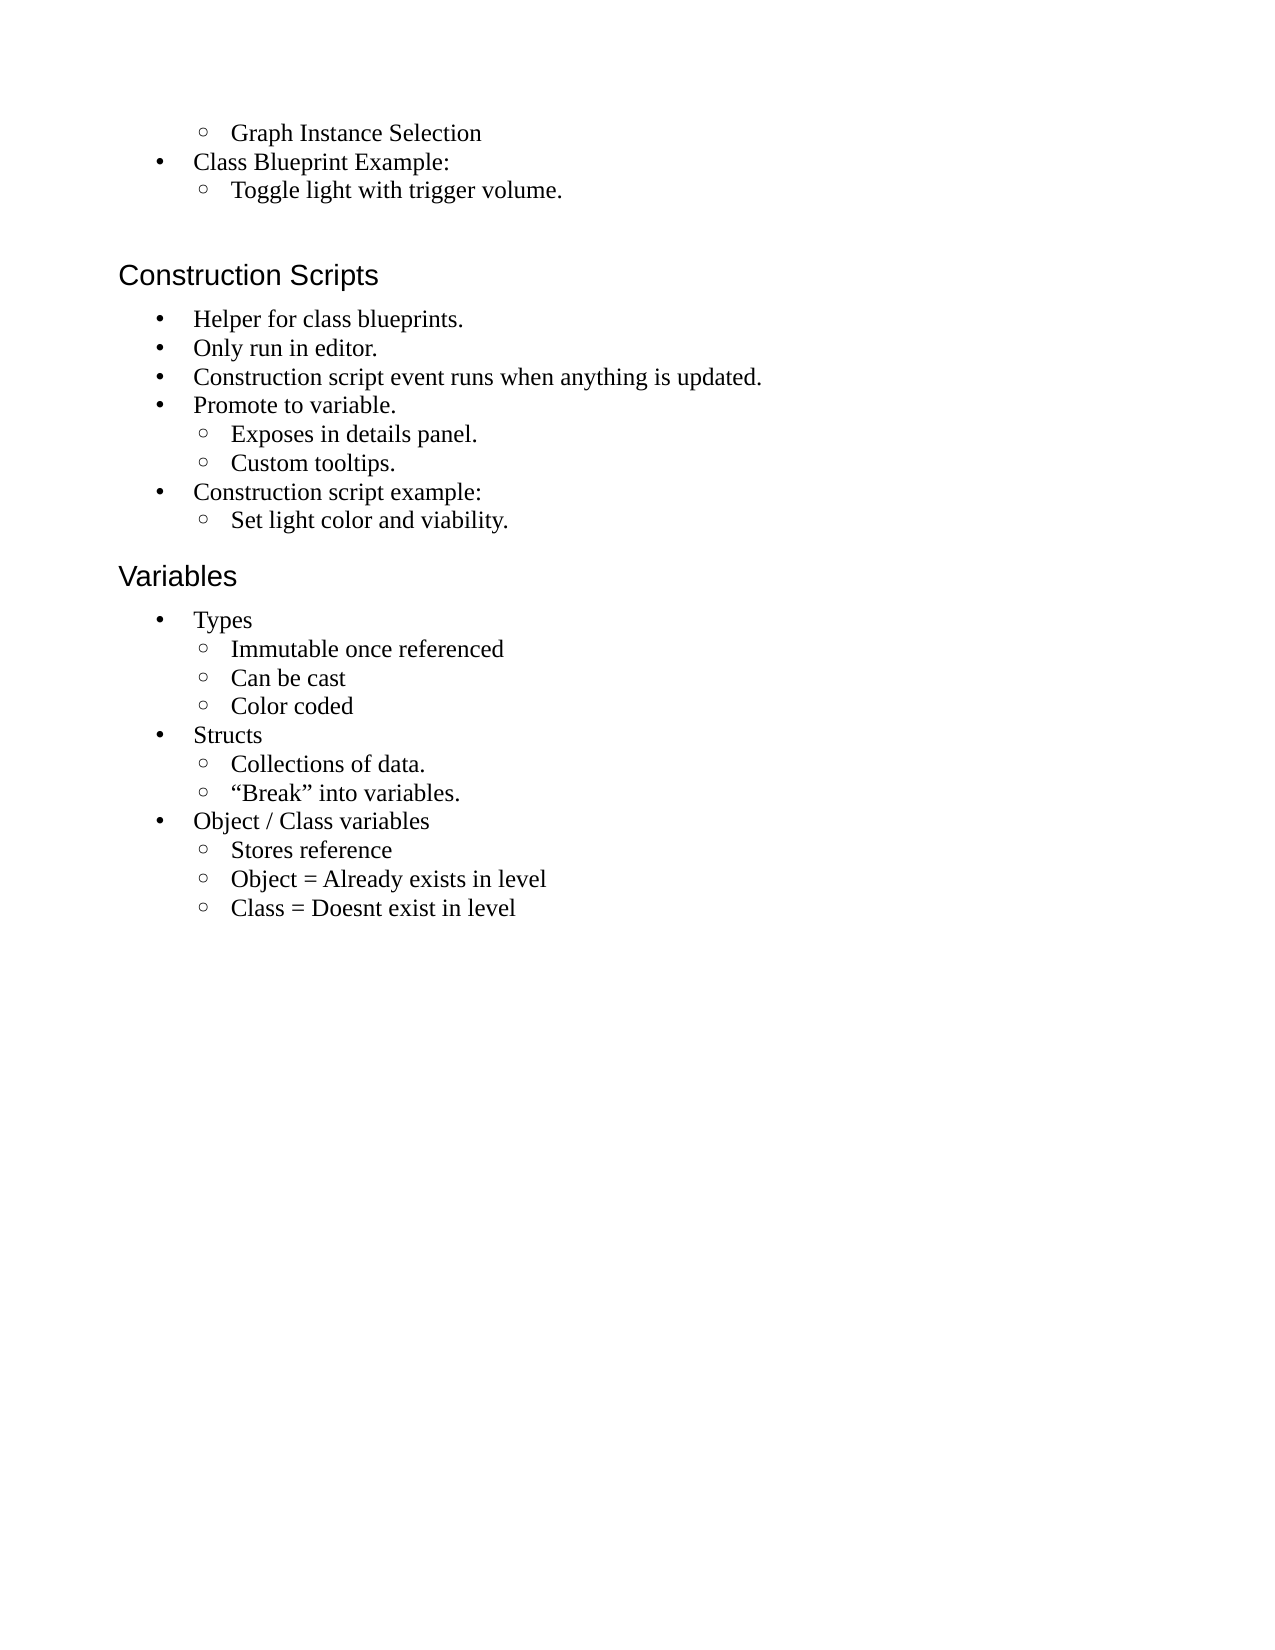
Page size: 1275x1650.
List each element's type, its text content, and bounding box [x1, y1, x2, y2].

list Immutable once referenced [193, 634, 1157, 663]
list Exposes in details panel. [193, 419, 1157, 448]
list Collections of data. [193, 749, 1157, 778]
list Object = Already exists in level [193, 864, 1157, 893]
list Types [156, 605, 1157, 634]
list Structs [156, 720, 1157, 749]
subtitle Construction Scripts [118, 258, 1157, 292]
list Promote to variable. [156, 390, 1157, 419]
list Class = Doesnt exist in level [193, 893, 1157, 921]
list Helper for class blueprints. [156, 304, 1157, 333]
list Only run in editor. [156, 333, 1157, 362]
list Construction script event runs when anything is updated. [156, 362, 1157, 390]
list “Break” into variables. [193, 778, 1157, 806]
list Graph Instance Selection [193, 118, 1157, 147]
subtitle Variables [118, 559, 1157, 593]
list Color coded [193, 691, 1157, 720]
list Toggle light with trigger volume. [193, 176, 1157, 204]
list Set light color and viability. [193, 505, 1157, 534]
list Custom tooltips. [193, 448, 1157, 477]
list Can be cast [193, 663, 1157, 691]
list Class Blueprint Example: [156, 147, 1157, 176]
list Stores reference [193, 835, 1157, 864]
list Construction script example: [156, 477, 1157, 505]
list Object / Class variables [156, 806, 1157, 835]
